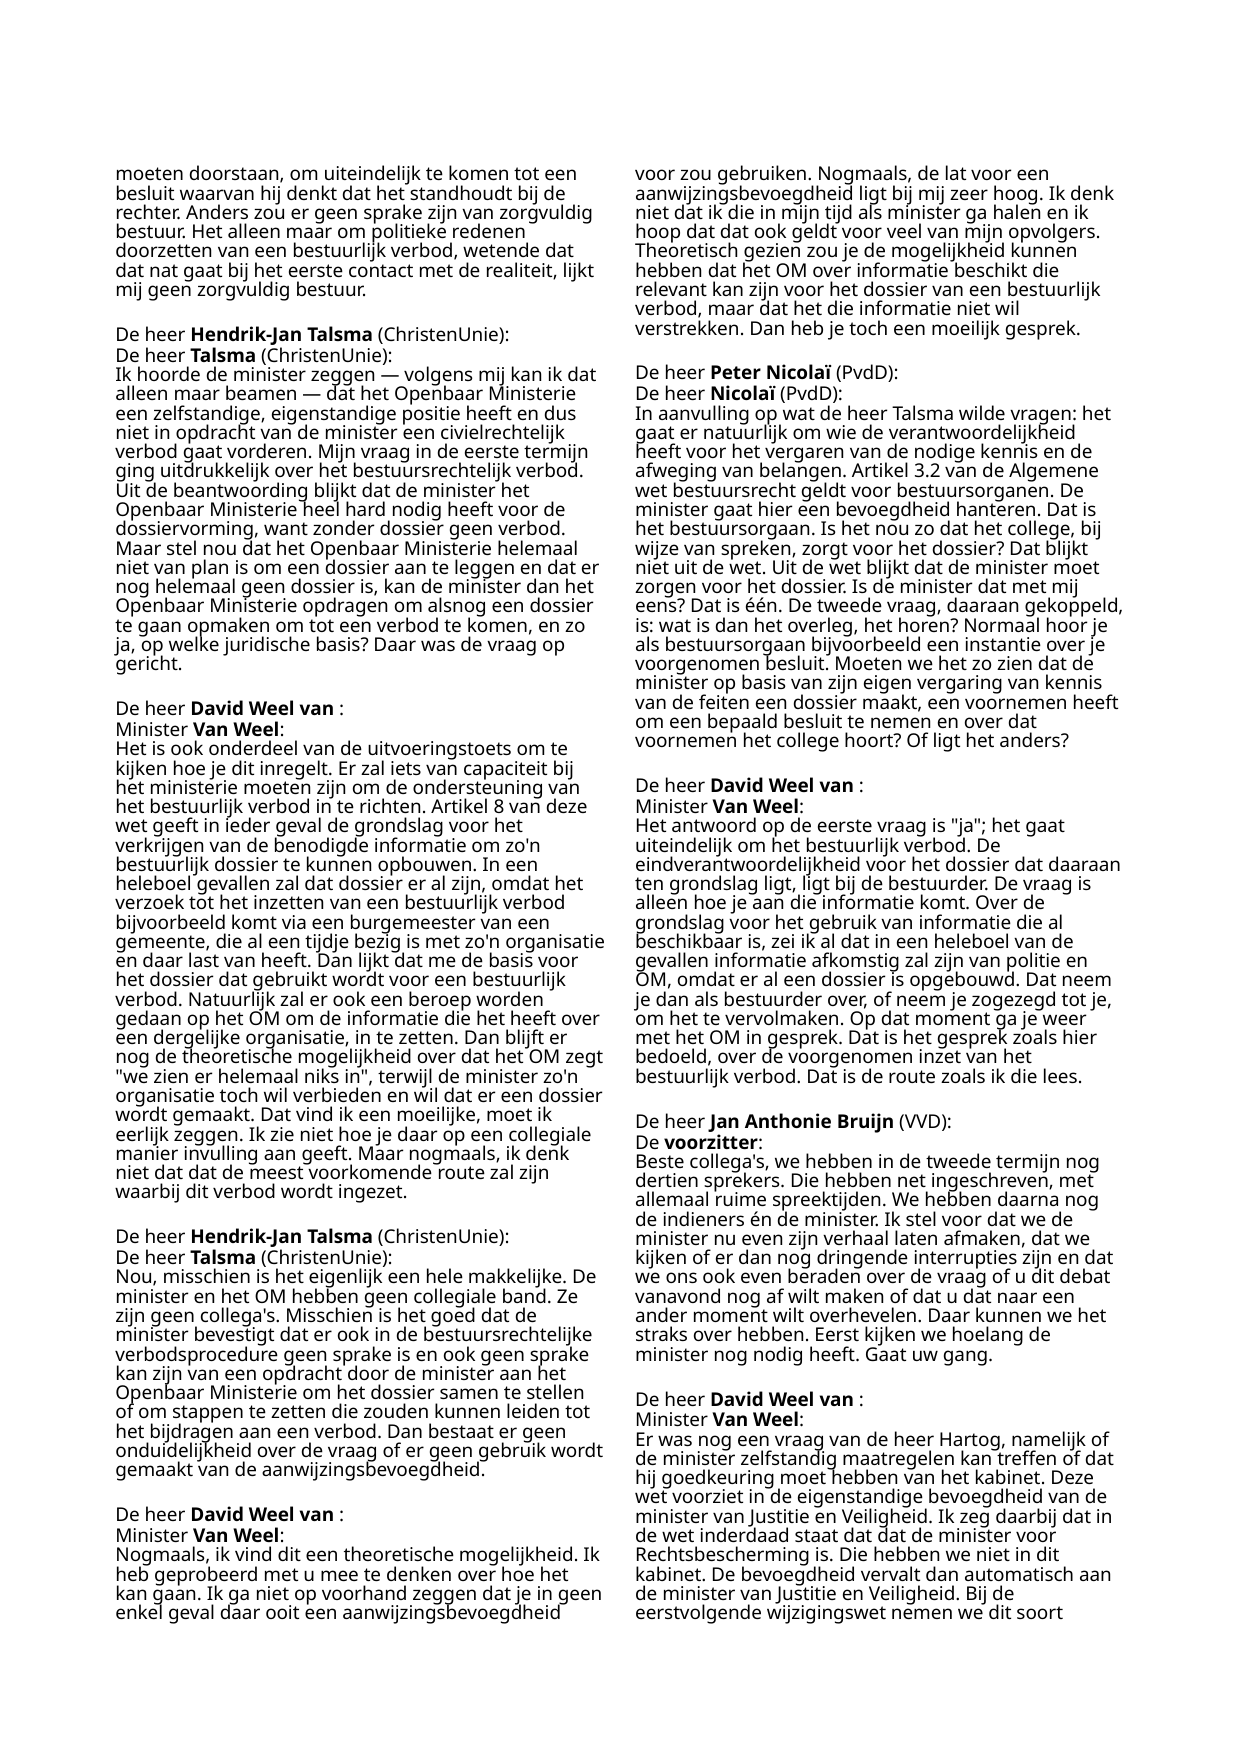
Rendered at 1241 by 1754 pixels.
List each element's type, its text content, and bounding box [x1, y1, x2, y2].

text voor zou gebruiken. Nogmaals, de lat voor een aanwijzingsbevoegdheid ligt bij mij zeer hoog. Ik denk niet dat ik die in mijn tijd als minister ga halen en ik hoop dat dat ook geldt voor veel van mijn opvolgers. Theoretisch gezien zou je de mogelijkheid kunnen hebben dat het OM over informatie beschikt die relevant kan zijn voor het dossier van een bestuurlijk verbod, maar dat het die informatie niet wil verstrekken. Dan heb je toch een moeilijk gesprek. [635, 165, 1125, 339]
text Het antwoord op de eerste vraag is "ja"; het gaat uiteindelijk om het bestuurlijk verbod. De eindverantwoordelijkheid voor het dossier dat daaraan ten grondslag ligt, ligt bij de bestuurder. De vraag is alleen hoe je aan die informatie komt. Over de grondslag voor het gebruik van informatie die al beschikbaar is, zei ik al dat in een heleboel van de gevallen informatie afkomstig zal zijn van politie en OM, omdat er al een dossier is opgebouwd. Dat neem je dan als bestuurder over, of neem je zogezegd tot je, om het te vervolmaken. Op dat moment ga je weer met het OM in gesprek. Dat is het gesprek zoals hier bedoeld, over de voorgenomen inzet van het bestuurlijk verbod. Dat is de route zoals ik die lees. [635, 817, 1125, 1087]
text In aanvulling op wat de heer Talsma wilde vragen: het gaat er natuurlijk om wie de verantwoordelijkheid heeft voor het vergaren van de nodige kennis en de afweging van belangen. Artikel 3.2 van de Algemene wet bestuursrecht geldt voor bestuursorganen. De minister gaat hier een bevoegdheid hanteren. Dat is het bestuursorgaan. Is het nou zo dat het college, bij wijze van spreken, zorgt voor het dossier? Dat blijkt niet uit de wet. Uit de wet blijkt dat de minister moet zorgen voor het dossier. Is de minister dat met mij eens? Dat is één. De tweede vraag, daaraan gekoppeld, is: wat is dan het overleg, het horen? Normaal hoor je als bestuursorgaan bijvoorbeeld een instantie over je voorgenomen besluit. Moeten we het zo zien dat de minister op basis van zijn eigen vergaring van kennis van de feiten een dossier maakt, een voornemen heeft om een bepaald besluit te nemen en over dat voornemen het college hoort? Of ligt het anders? [635, 404, 1125, 751]
text Ik hoorde de minister zeggen — volgens mij kan ik dat alleen maar beamen — dat het Openbaar Ministerie een zelfstandige, eigenstandige positie heeft en dus niet in opdracht van de minister een civielrechtelijk verbod gaat vorderen. Mijn vraag in de eerste termijn ging uitdrukkelijk over het bestuursrechtelijk verbod. Uit de beantwoording blijkt dat de minister het Openbaar Ministerie heel hard nodig heeft voor de dossiervorming, want zonder dossier geen verbod. Maar stel nou dat het Openbaar Ministerie helemaal niet van plan is om een dossier aan te leggen en dat er nog helemaal geen dossier is, kan de minister dan het Openbaar Ministerie opdragen om alsnog een dossier te gaan opmaken om tot een verbod te komen, en zo ja, op welke juridische basis? Daar was de vraag op gericht. [115, 366, 605, 674]
text Beste collega's, we hebben in de tweede termijn nog dertien sprekers. Die hebben net ingeschreven, met allemaal ruime spreektijden. We hebben daarna nog de indieners én de minister. Ik stel voor dat we de minister nu even zijn verhaal laten afmaken, dat we kijken of er dan nog dringende interrupties zijn en dat we ons ook even beraden over de vraag of u dit debat vanavond nog af wilt maken of dat u dat naar een ander moment wilt overhevelen. Daar kunnen we het straks over hebben. Eerst kijken we hoelang de minister nog nodig heeft. Gaat uw gang. [635, 1153, 1125, 1365]
text Minister Van Weel: [635, 1411, 1125, 1431]
text De heer David Weel van : [115, 695, 605, 721]
text De heer Peter Nicolaï (PvdD): [635, 359, 1125, 385]
text De voorzitter: [635, 1134, 1125, 1153]
text De heer David Weel van : [635, 1386, 1125, 1411]
text De heer Nicolaï (PvdD): [635, 385, 1125, 404]
text Het is ook onderdeel van de uitvoeringstoets om te kijken hoe je dit inregelt. Er zal iets van capaciteit bij het ministerie moeten zijn om de ondersteuning van het bestuurlijk verbod in te richten. Artikel 8 van deze wet geeft in ieder geval de grondslag voor het verkrijgen van de benodigde informatie om zo'n bestuurlijk dossier te kunnen opbouwen. In een heleboel gevallen zal dat dossier er al zijn, omdat het verzoek tot het inzetten van een bestuurlijk verbod bijvoorbeeld komt via een burgemeester van een gemeente, die al een tijdje bezig is met zo'n organisatie en daar last van heeft. Dan lijkt dat me de basis voor het dossier dat gebruikt wordt voor een bestuurlijk verbod. Natuurlijk zal er ook een beroep worden gedaan op het OM om de informatie die het heeft over een dergelijke organisatie, in te zetten. Dan blijft er nog de theoretische mogelijkheid over dat het OM zegt "we zien er helemaal niks in", terwijl de minister zo'n organisatie toch wil verbieden en wil dat er een dossier wordt gemaakt. Dat vind ik een moeilijke, moet ik eerlijk zeggen. Ik zie niet hoe je daar op een collegiale manier invulling aan geeft. Maar nogmaals, ik denk niet dat dat de meest voorkomende route zal zijn waarbij dit verbod wordt ingezet. [115, 740, 605, 1203]
text De heer Talsma (ChristenUnie): [115, 1249, 605, 1268]
text Er was nog een vraag van de heer Hartog, namelijk of de minister zelfstandig maatregelen kan treffen of dat hij goedkeuring moet hebben van het kabinet. Deze wet voorziet in de eigenstandige bevoegdheid van de minister van Justitie en Veiligheid. Ik zeg daarbij dat in de wet inderdaad staat dat dat de minister voor Rechtsbescherming is. Die hebben we niet in dit kabinet. De bevoegdheid vervalt dan automatisch aan de minister van Justitie en Veiligheid. Bij de eerstvolgende wijzigingswet nemen we dit soort [635, 1431, 1125, 1623]
text De heer Jan Anthonie Bruijn (VVD): [635, 1108, 1125, 1134]
text De heer Talsma (ChristenUnie): [115, 347, 605, 366]
text Nogmaals, ik vind dit een theoretische mogelijkheid. Ik heb geprobeerd met u mee te denken over hoe het kan gaan. Ik ga niet op voorhand zeggen dat je in geen enkel geval daar ooit een aanwijzingsbevoegdheid [115, 1546, 605, 1623]
text Minister Van Weel: [115, 721, 605, 740]
text Minister Van Weel: [635, 798, 1125, 817]
text De heer David Weel van : [115, 1501, 605, 1527]
text Minister Van Weel: [115, 1527, 605, 1546]
text De heer Hendrik-Jan Talsma (ChristenUnie): [115, 321, 605, 347]
text De heer Hendrik-Jan Talsma (ChristenUnie): [115, 1223, 605, 1249]
text moeten doorstaan, om uiteindelijk te komen tot een besluit waarvan hij denkt dat het standhoudt bij de rechter. Anders zou er geen sprake zijn van zorgvuldig bestuur. Het alleen maar om politieke redenen doorzetten van een bestuurlijk verbod, wetende dat dat nat gaat bij het eerste contact met de realiteit, lijkt mij geen zorgvuldig bestuur. [115, 165, 605, 300]
text Nou, misschien is het eigenlijk een hele makkelijke. De minister en het OM hebben geen collegiale band. Ze zijn geen collega's. Misschien is het goed dat de minister bevestigt dat er ook in de bestuursrechtelijke verbodsprocedure geen sprake is en ook geen sprake kan zijn van een opdracht door de minister aan het Openbaar Ministerie om het dossier samen te stellen of om stappen te zetten die zouden kunnen leiden tot het bijdragen aan een verbod. Dan bestaat er geen onduidelijkheid over de vraag of er geen gebruik wordt gemaakt van de aanwijzingsbevoegdheid. [115, 1268, 605, 1481]
text De heer David Weel van : [635, 772, 1125, 798]
